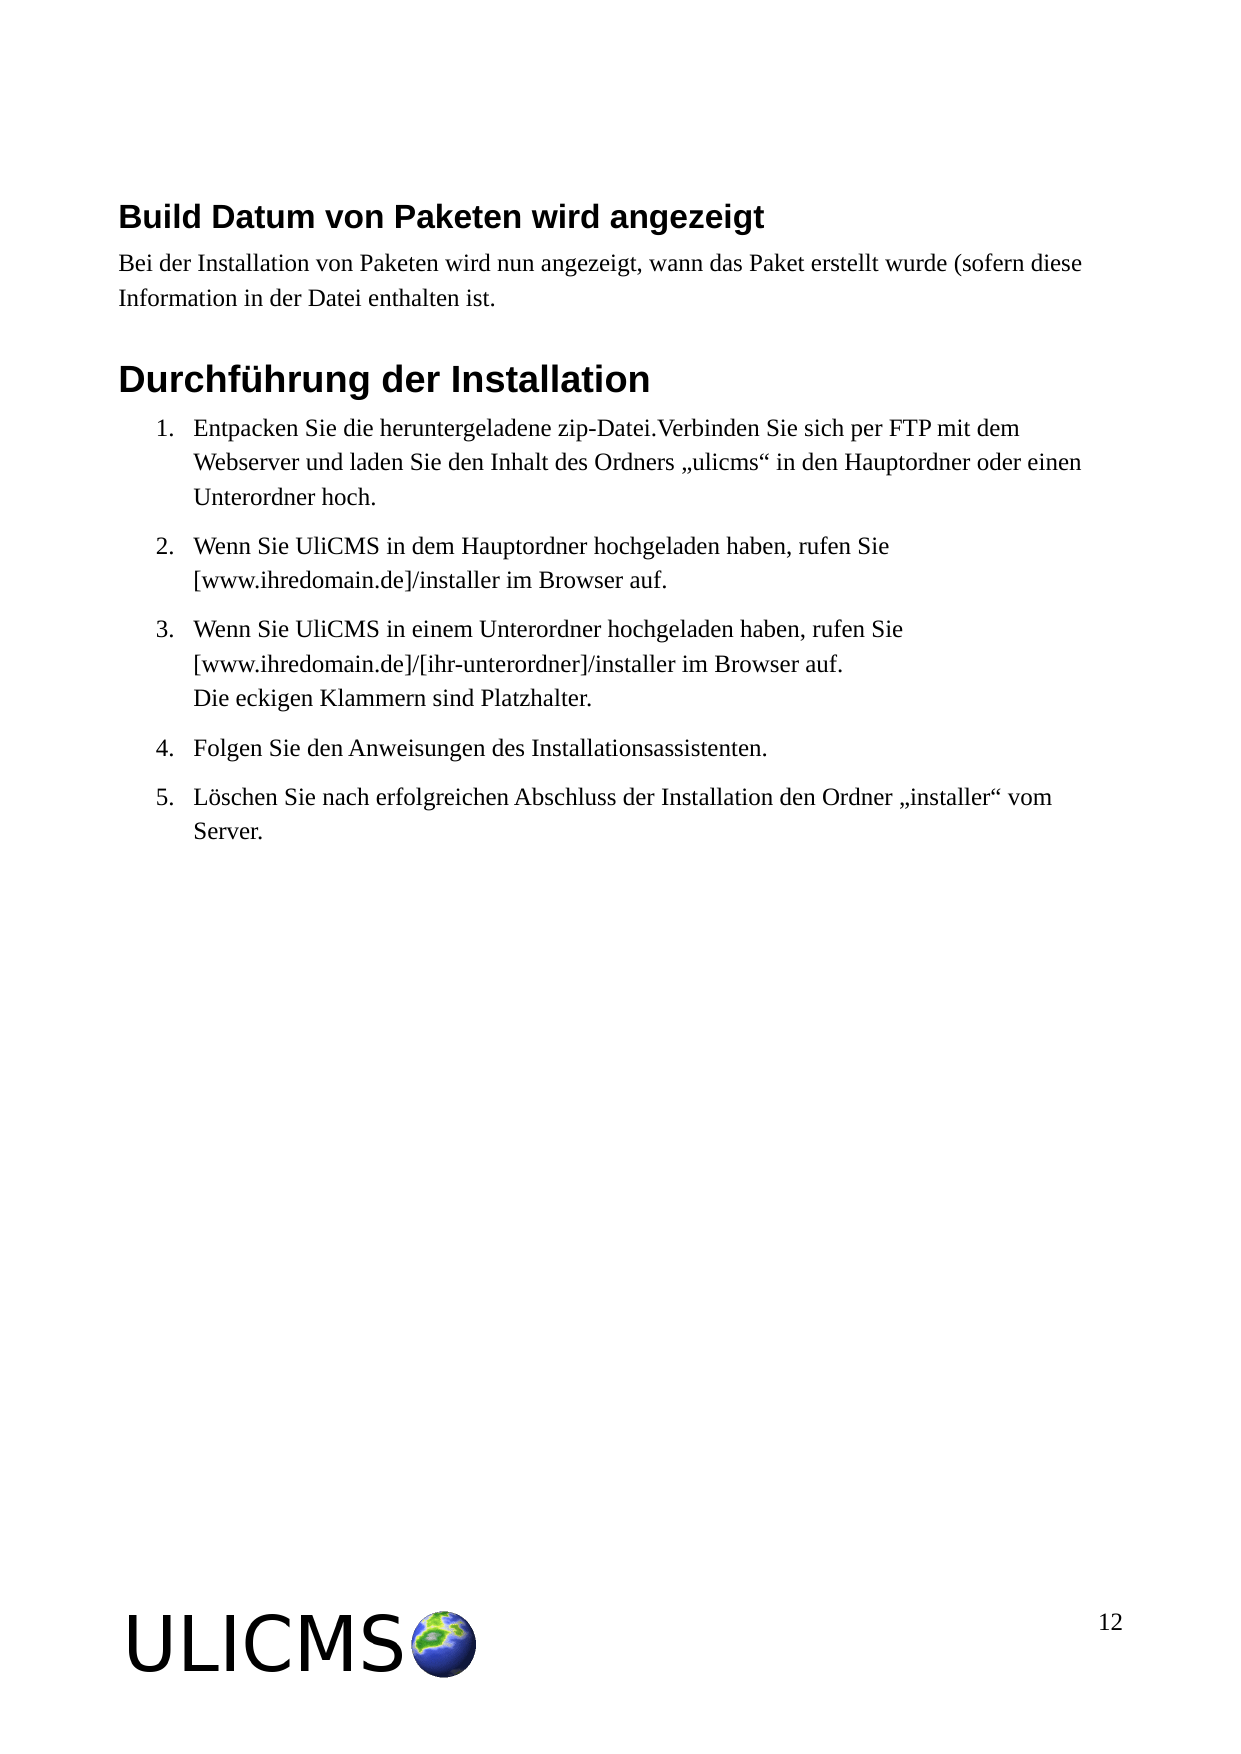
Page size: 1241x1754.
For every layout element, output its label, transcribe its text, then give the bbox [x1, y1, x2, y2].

list Folgen Sie den Anweisungen des Installationsassistenten. [156, 733, 1123, 761]
list Löschen Sie nach erfolgreichen Abschluss der Installation den Ordner „installer“ vom Server. [156, 782, 1123, 845]
list Wenn Sie UliCMS in dem Hauptordner hochgeladen haben, rufen Sie [www.ihredomain.de]/installer im Browser auf. [156, 531, 1123, 594]
subtitle Build Datum von Paketen wird angezeigt [118, 197, 1123, 236]
text Bei der Installation von Paketen wird nun angezeigt, wann das Paket erstellt wurde (sofern diese Information in der Datei enthalten ist. [118, 248, 1123, 312]
list Entpacken Sie die heruntergeladene zip-Datei.Verbinden Sie sich per FTP mit dem Webserver und laden Sie den Inhalt des Ordners „ulicms“ in den Hauptordner oder einen Unterordner hoch. [156, 413, 1123, 511]
picture [118, 1607, 479, 1681]
list Wenn Sie UliCMS in einem Unterordner hochgeladen haben, rufen Sie [www.ihredomain.de]/[ihr-unterordner]/installer im Browser auf. Die eckigen Klammern sind Platzhalter. [156, 614, 1123, 712]
